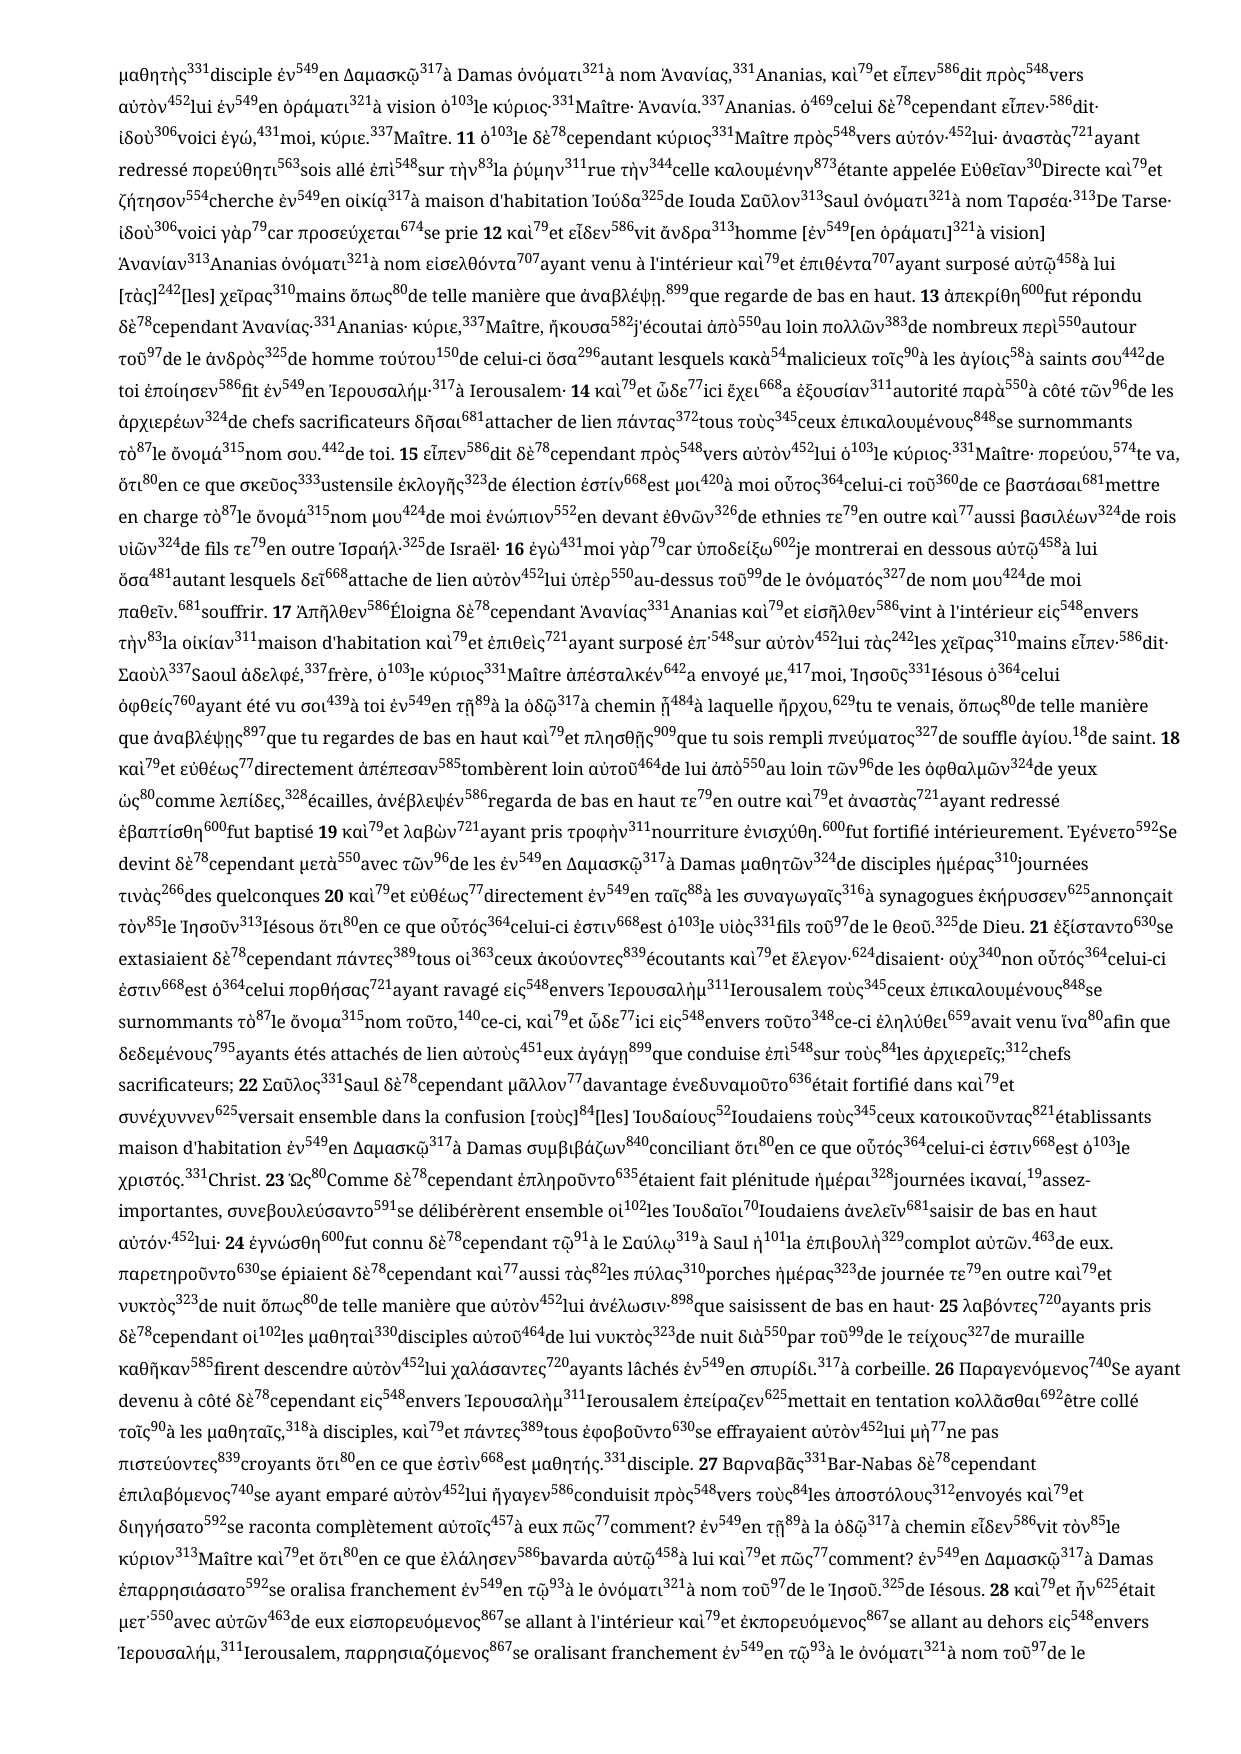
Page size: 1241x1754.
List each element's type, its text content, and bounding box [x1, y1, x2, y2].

text 1 Ὁ103Le δὲ78cependant Σαῦλος331Saul ἔτι77encore ἐμπνέων840inspirant souffle ἀπειλῆς323de menace καὶ79et φόνου325de meurtre εἰς548envers τοὺς84les μαθητὰς312disciples τοῦ97de le κυρίου,325de Maître, προσελθὼν721ayant venu vers τῷ91à le ἀρχιερεῖ319à chef sacrificateur 2 ᾐτήσατο592se demanda παρ᾽550à côté αὐτοῦ464de lui ἐπιστολὰς310épîtres εἰς548envers Δαμασκὸν311Damas πρὸς548vers τὰς82les συναγωγάς,310synagogues, ὅπως80de telle manière que ἐάν80si le cas échéant τινας372des quelconques εὕρῃ899que trouve τῆς95de la ὁδοῦ323de chemin ὄντας,821étants, ἄνδρας312hommes τε79en outre καὶ79et γυναῖκας,310femmes, δεδεμένους795ayants étés attachés de lien ἀγάγῃ899que conduise εἰς548envers Ἰερουσαλήμ.311Ierousalem. 3 Ἐν549En δὲ78cependant τῷ354à ce πορεύεσθαι690se aller ἐγένετο592se devint αὐτὸν452lui ἐγγίζειν689approcher τῇ89à la Δαμασκῷ,317à Damas, ἐξαίφνης77soudainement τε79en outre αὐτὸν452lui περιήστραψεν586éclaira autour φῶς333lumière ἐκ550hors τοῦ97de le οὐρανοῦ325de ciel 4 καὶ79et πεσὼν721ayant tombé ἐπὶ548sur τὴν83la γῆν311terre ἤκουσεν586écouta φωνὴν311voix λέγουσαν820disante αὐτῷ·458à lui· Σαοὺλ337Saoul Σαούλ,337Saoul, τί399quel με417moi διώκεις;666tu poursuis; 5 εἶπεν586dit δέ·78cependant· τίς410quel εἶ,666tu es, κύριε;337Maître; ὁ469celui δέ·78cependant· ἐγώ431moi εἰμι664je suis Ἰησοῦς331Iésous ὃν480lequel σὺ448toi διώκεις·666tu poursuis· 6 ἀλλ᾽79mais ἀνάστηθι554redresse καὶ79et εἴσελθε554viens à l'intérieur εἰς548envers τὴν83la πόλιν311cité καὶ79et λαληθήσεταί619sera bavardé σοι439à toi ὅ482lequel τί375un quelconque σε437toi δεῖ668attache de lien ποιεῖν.689faire. 7 οἱ102les δὲ78cependant ἄνδρες330hommes οἱ497ceux συνοδεύοντες839cheminants avec αὐτῷ458à lui εἱστήκεισαν658avaient dressé ἐνεοί,70muets, ἀκούοντες839écoutants μὲν79certes τῆς95de la φωνῆς323de voix μηδένα373ne pas un δὲ78cependant θεωροῦντες.839observants. 8 ἠγέρθη600fut éveillé δὲ78cependant Σαῦλος331Saul ἀπὸ550au loin τῆς95de la γῆς,323de terre, ἀνεῳγμένων806de ayants étés ouverts δὲ78cependant τῶν96de les ὀφθαλμῶν324de yeux αὐτοῦ464de lui οὐδὲν375aucun ἔβλεπεν·625regardait· χειραγωγοῦντες839menants en main δὲ78cependant αὐτὸν452lui εἰσήγαγον585conduisirent à l'intérieur εἰς548envers Δαμασκόν.311Damas. 9 καὶ79et ἦν625était ἡμέρας310journées τρεῖς176trois μὴ77ne pas βλέπων840regardant καὶ79et οὐκ77non ἔφαγεν586mangea οὐδὲ79non cependant ἔπιεν.586but. 10 Ἦν625Était δέ78cependant τις287un quelconque μαθητὴς331disciple ἐν549en Δαμασκῷ317à Damas ὀνόματι321à nom Ἁνανίας,331Ananias, καὶ79et εἶπεν586dit πρὸς548vers αὐτὸν452lui ἐν549en ὁράματι321à vision ὁ103le κύριος·331Maître· Ἁνανία.337Ananias. ὁ469celui δὲ78cependant εἶπεν·586dit· ἰδοὺ306voici ἐγώ,431moi, κύριε.337Maître. 11 ὁ103le δὲ78cependant κύριος331Maître πρὸς548vers αὐτόν·452lui· ἀναστὰς721ayant redressé πορεύθητι563sois allé ἐπὶ548sur τὴν83la ῥύμην311rue τὴν344celle καλουμένην873étante appelée Εὐθεῖαν30Directe καὶ79et ζήτησον554cherche ἐν549en οἰκίᾳ317à maison d'habitation Ἰούδα325de Iouda Σαῦλον313Saul ὀνόματι321à nom Ταρσέα·313De Tarse· ἰδοὺ306voici γὰρ79car προσεύχεται674se prie 12 καὶ79et εἶδεν586vit ἄνδρα313homme [ἐν549[en ὁράματι]321à vision] Ἁνανίαν313Ananias ὀνόματι321à nom εἰσελθόντα707ayant venu à l'intérieur καὶ79et ἐπιθέντα707ayant surposé αὐτῷ458à lui [τὰς]242[les] χεῖρας310mains ὅπως80de telle manière que ἀναβλέψῃ.899que regarde de bas en haut. 13 ἀπεκρίθη600fut répondu δὲ78cependant Ἁνανίας·331Ananias· κύριε,337Maître, ἤκουσα582j'écoutai ἀπὸ550au loin πολλῶν383de nombreux περὶ550autour τοῦ97de le ἀνδρὸς325de homme τούτου150de celui-ci ὅσα296autant lesquels κακὰ54malicieux τοῖς90à les ἁγίοις58à saints σου442de toi ἐποίησεν586fit ἐν549en Ἰερουσαλήμ·317à Ierousalem· 14 καὶ79et ὧδε77ici ἔχει668a ἐξουσίαν311autorité παρὰ550à côté τῶν96de les ἀρχιερέων324de chefs sacrificateurs δῆσαι681attacher de lien πάντας372tous τοὺς345ceux ἐπικαλουμένους848se surnommants τὸ87le ὄνομά315nom σου.442de toi. 15 εἶπεν586dit δὲ78cependant πρὸς548vers αὐτὸν452lui ὁ103le κύριος·331Maître· πορεύου,574te va, ὅτι80en ce que σκεῦος333ustensile ἐκλογῆς323de élection ἐστίν668est μοι420à moi οὗτος364celui-ci τοῦ360de ce βαστάσαι681mettre en charge τὸ87le ὄνομά315nom μου424de moi ἐνώπιον552en devant ἐθνῶν326de ethnies τε79en outre καὶ77aussi βασιλέων324de rois υἱῶν324de fils τε79en outre Ἰσραήλ·325de Israël· 16 ἐγὼ431moi γὰρ79car ὑποδείξω602je montrerai en dessous αὐτῷ458à lui ὅσα481autant lesquels δεῖ668attache de lien αὐτὸν452lui ὑπὲρ550au-dessus τοῦ99de le ὀνόματός327de nom μου424de moi παθεῖν.681souffrir. 17 Ἀπῆλθεν586Éloigna δὲ78cependant Ἁνανίας331Ananias καὶ79et εἰσῆλθεν586vint à l'intérieur εἰς548envers τὴν83la οἰκίαν311maison d'habitation καὶ79et ἐπιθεὶς721ayant surposé ἐπ᾽548sur αὐτὸν452lui τὰς242les χεῖρας310mains εἶπεν·586dit· Σαοὺλ337Saoul ἀδελφέ,337frère, ὁ103le κύριος331Maître ἀπέσταλκέν642a envoyé με,417moi, Ἰησοῦς331Iésous ὁ364celui ὀφθείς760ayant été vu σοι439à toi ἐν549en τῇ89à la ὁδῷ317à chemin ᾗ484à laquelle ἤρχου,629tu te venais, ὅπως80de telle manière que ἀναβλέψῃς897que tu regardes de bas en haut καὶ79et πλησθῇς909que tu sois rempli πνεύματος327de souffle ἁγίου.18de saint. 18 καὶ79et εὐθέως77directement ἀπέπεσαν585tombèrent loin αὐτοῦ464de lui ἀπὸ550au loin τῶν96de les ὀφθαλμῶν324de yeux ὡς80comme λεπίδες,328écailles, ἀνέβλεψέν586regarda de bas en haut τε79en outre καὶ79et ἀναστὰς721ayant redressé ἐβαπτίσθη600fut baptisé 19 καὶ79et λαβὼν721ayant pris τροφὴν311nourriture ἐνισχύθη.600fut fortifié intérieurement. Ἐγένετο592Se devint δὲ78cependant μετὰ550avec τῶν96de les ἐν549en Δαμασκῷ317à Damas μαθητῶν324de disciples ἡμέρας310journées τινὰς266des quelconques 20 καὶ79et εὐθέως77directement ἐν549en ταῖς88à les συναγωγαῖς316à synagogues ἐκήρυσσεν625annonçait τὸν85le Ἰησοῦν313Iésous ὅτι80en ce que οὗτός364celui-ci ἐστιν668est ὁ103le υἱὸς331fils τοῦ97de le θεοῦ.325de Dieu. 21 ἐξίσταντο630se extasiaient δὲ78cependant πάντες389tous οἱ363ceux ἀκούοντες839écoutants καὶ79et ἔλεγον·624disaient· οὐχ340non οὗτός364celui-ci ἐστιν668est ὁ364celui πορθήσας721ayant ravagé εἰς548envers Ἰερουσαλὴμ311Ierousalem τοὺς345ceux ἐπικαλουμένους848se surnommants τὸ87le ὄνομα315nom τοῦτο,140ce-ci, καὶ79et ὧδε77ici εἰς548envers τοῦτο348ce-ci ἐληλύθει659avait venu ἵνα80afin que δεδεμένους795ayants étés attachés de lien αὐτοὺς451eux ἀγάγῃ899que conduise ἐπὶ548sur τοὺς84les ἀρχιερεῖς;312chefs sacrificateurs; 22 Σαῦλος331Saul δὲ78cependant μᾶλλον77davantage ἐνεδυναμοῦτο636était fortifié dans καὶ79et συνέχυννεν625versait ensemble dans la confusion [τοὺς]84[les] Ἰουδαίους52Ioudaiens τοὺς345ceux κατοικοῦντας821établissants maison d'habitation ἐν549en Δαμασκῷ317à Damas συμβιβάζων840conciliant ὅτι80en ce que οὗτός364celui-ci ἐστιν668est ὁ103le χριστός.331Christ. 23 Ὡς80Comme δὲ78cependant ἐπληροῦντο635étaient fait plénitude ἡμέραι328journées ἱκαναί,19assez-importantes, συνεβουλεύσαντο591se délibérèrent ensemble οἱ102les Ἰουδαῖοι70Ioudaiens ἀνελεῖν681saisir de bas en haut αὐτόν·452lui· 24 ἐγνώσθη600fut connu δὲ78cependant τῷ91à le Σαύλῳ319à Saul ἡ101la ἐπιβουλὴ329complot αὐτῶν.463de eux. παρετηροῦντο630se épiaient δὲ78cependant καὶ77aussi τὰς82les πύλας310porches ἡμέρας323de journée τε79en outre καὶ79et νυκτὸς323de nuit ὅπως80de telle manière que αὐτὸν452lui ἀνέλωσιν·898que saisissent de bas en haut· 25 λαβόντες720ayants pris δὲ78cependant οἱ102les μαθηταὶ330disciples αὐτοῦ464de lui νυκτὸς323de nuit διὰ550par τοῦ99de le τείχους327de muraille καθῆκαν585firent descendre αὐτὸν452lui χαλάσαντες720ayants lâchés ἐν549en σπυρίδι.317à corbeille. 26 Παραγενόμενος740Se ayant devenu à côté δὲ78cependant εἰς548envers Ἰερουσαλὴμ311Ierousalem ἐπείραζεν625mettait en tentation κολλᾶσθαι692être collé τοῖς90à les μαθηταῖς,318à disciples, καὶ79et πάντες389tous ἐφοβοῦντο630se effrayaient αὐτὸν452lui μὴ77ne pas πιστεύοντες839croyants ὅτι80en ce que ἐστὶν668est μαθητής.331disciple. 27 Βαρναβᾶς331Bar-Nabas δὲ78cependant ἐπιλαβόμενος740se ayant emparé αὐτὸν452lui ἤγαγεν586conduisit πρὸς548vers τοὺς84les ἀποστόλους312envoyés καὶ79et διηγήσατο592se raconta complètement αὐτοῖς457à eux πῶς77comment? ἐν549en τῇ89à la ὁδῷ317à chemin εἶδεν586vit τὸν85le κύριον313Maître καὶ79et ὅτι80en ce que ἐλάλησεν586bavarda αὐτῷ458à lui καὶ79et πῶς77comment? ἐν549en Δαμασκῷ317à Damas ἐπαρρησιάσατο592se oralisa franchement ἐν549en τῷ93à le ὀνόματι321à nom τοῦ97de le Ἰησοῦ.325de Iésous. 28 καὶ79et ἦν625était μετ᾽550avec αὐτῶν463de eux εἰσπορευόμενος867se allant à l'intérieur καὶ79et ἐκπορευόμενος867se allant au dehors εἰς548envers Ἰερουσαλήμ,311Ierousalem, παρρησιαζόμενος867se oralisant franchement ἐν549en τῷ93à le ὀνόματι321à nom τοῦ97de le κυρίου,325de Maître, 29 ἐλάλει625bavardait τε79en outre καὶ79et συνεζήτει625cherchait ensemble πρὸς548vers τοὺς84les Ἑλληνιστάς,312Hellénistes, οἱ468ceux δὲ78cependant ἐπεχείρουν624mettaient la main sur ἀνελεῖν681saisir de bas en haut αὐτόν.452lui. 30 ἐπιγνόντες720ayants reconnus δὲ78cependant οἱ102les ἀδελφοὶ330frères κατήγαγον585menèrent de haut en bas αὐτὸν452lui εἰς548envers Καισάρειαν311Kaesareia καὶ79et ἐξαπέστειλαν585envoyèrent dehors αὐτὸν452lui εἰς548envers Ταρσόν.311Tarse. 31 Ἡ101La μὲν77certes οὖν79donc ἐκκλησία329église καθ᾽550contre ὅλης279de toute entière τῆς95de la Ἰουδαίας323de Ioudaia καὶ79et Γαλιλαίας323de Galilée καὶ79et Σαμαρείας323de Samareia εἶχεν625avait εἰρήνην311paix οἰκοδομουμένη889étante édifiée en maison καὶ79et πορευομένη865se allante τῷ91à le φόβῳ319à effroi τοῦ97de le κυρίου325de Maître καὶ79et τῇ89à la παρακλήσει317à appel à côté τοῦ99de le ἁγίου18de saint πνεύματος327de souffle ἐπληθύνετο.636était multiplié. 32 Ἐγένετο592Se devint δὲ78cependant Πέτρον313Pierre διερχόμενον849se passant à travers διὰ550par πάντων385de tous κατελθεῖν681venir de haut en bas καὶ77aussi πρὸς548vers τοὺς84les ἁγίους52saints τοὺς345ceux κατοικοῦντας821établissants maison d'habitation Λύδδα.311Lydda. 33 εὗρεν586trouva δὲ78cependant ἐκεῖ77là ἄνθρωπόν313être humain τινα269un quelconque ὀνόματι321à nom Αἰνέαν313Ainéa ἐξ550hors ἐτῶν326de ans ὀκτὼ192de huit κατακείμενον849se couchant de haut en bas ἐπὶ550sur κραβάττου,325de grabat, ὃς498lequel ἦν625était παραλελυμένος.813ayant été paralysé. 34 καὶ79et εἶπεν586dit αὐτῷ458à lui ὁ103le Πέτρος·331Pierre· Αἰνέα,337Ainéa, ἰᾶταί674se guérit σε437toi Ἰησοῦς331Iésous Χριστός·331Christ· ἀνάστηθι554redresse καὶ79et στρῶσον554étends σεαυτῷ.520à toi-même. καὶ79et εὐθέως77directement ἀνέστη.586redressa. 35 καὶ79et εἶδαν585virent αὐτὸν452lui πάντες389tous οἱ363ceux κατοικοῦντες839établissants maison d'habitation Λύδδα311Lydda καὶ79et τὸν85le Σαρῶνα,313Sarona, οἵτινες497lesquels des quelconques ἐπέστρεψαν585tournèrent sur ἐπὶ548sur τὸν85le κύριον.313Maître. 36 Ἐν549En Ἰόππῃ317à Ioppé δέ78cependant τις285une quelconque ἦν625était μαθήτρια329disciple ὀνόματι321à nom Ταβιθά,329Tabitha, ἣ496laquelle διερμηνευομένη889étante interprétée en détail λέγεται680est dit Δορκάς·329Dorcas· αὕτη467celle-ci ἦν625était πλήρης45de plénitude ἔργων326de travaux ἀγαθῶν17de bons καὶ79et ἐλεημοσυνῶν322de actes de miséricorde ὧν489de lesquelles ἐποίει.625faisait. 37 ἐγένετο592se devint δὲ78cependant ἐν549en ταῖς88à les ἡμέραις316à journées ἐκείναις141à celles-là ἀσθενήσασαν705ayante étée infirme αὐτὴν450elle ἀποθανεῖν·681mourir loin· λούσαντες720ayants baignés δὲ78cependant αὐτὴν450elle ἔθηκαν585posèrent ἐν549en ὑπερῴῳ.321à partie au-dessus. 38 ἐγγὺς77proche δὲ78cependant οὔσης832de étante Λύδδας323de Lydda τῇ89à la Ἰόππῃ317à Ioppé οἱ102les μαθηταὶ330disciples ἀκούσαντες720ayants écoutés ὅτι80en ce que Πέτρος331Pierre ἐστὶν668est ἐν549en αὐτῇ456à elle ἀπέστειλαν585envoyèrent δύο178deux ἄνδρας312hommes πρὸς548vers αὐτὸν452lui παρακαλοῦντες·839appelants à côté· μὴ77ne pas ὀκνήσῃς897que tu paresses διελθεῖν681passer à travers ἕως552jusqu'à ce que ἡμῶν.423de nous. 39 ἀναστὰς721ayant redressé δὲ78cependant Πέτρος331Pierre συνῆλθεν586vint ensemble αὐτοῖς·457à eux· ὃν480lequel παραγενόμενον726se ayant devenu à côté ἀνήγαγον585conduisirent de bas en haut εἰς548envers τὸ87le ὑπερῷον315partie au-dessus καὶ79et παρέστησαν585dressèrent à côté αὐτῷ458à lui πᾶσαι284toutes αἱ100les χῆραι328veuves κλαίουσαι837pleurantes καὶ79et ἐπιδεικνύμεναι864se montrantes sûrement χιτῶνας312chitons καὶ79et ἱμάτια314himations ὅσα481autant lesquels ἐποίει625faisait μετ᾽550avec αὐτῶν461de elles οὖσα838étante ἡ101la Δορκάς.329Dorcas. 40 ἐκβαλὼν721ayant éjecté δὲ78cependant ἔξω77au-dehors πάντας372tous ὁ103le Πέτρος331Pierre καὶ79et θεὶς721ayant posé τὰ246les γόνατα314genoux προσηύξατο592se pria καὶ79et ἐπιστρέψας721ayant tourné sur πρὸς548vers τὸ87le σῶμα315corps εἶπεν·586dit· Ταβιθά,335Tabitha, ἀνάστηθι.554redresse. ἡ467celle δὲ78cependant ἤνοιξεν586ouvrit τοὺς84les ὀφθαλμοὺς312yeux αὐτῆς,462de elle, καὶ79et ἰδοῦσα719ayante vue τὸν85le Πέτρον313Pierre ἀνεκάθισεν.586assit de bas en haut. 41 δοὺς721ayant donné δὲ78cependant αὐτῇ456à elle χεῖρα311main ἀνέστησεν586redressa αὐτήν·450elle· φωνήσας721ayant voixé δὲ78cependant τοὺς84les ἁγίους52saints καὶ79et τὰς82les χήρας310veuves παρέστησεν586dressa à côté αὐτὴν450elle ζῶσαν.820vivante. 42 γνωστὸν49connu δὲ78cependant ἐγένετο592se devint καθ᾽550contre ὅλης279de toute entière τῆς95de la Ἰόππης323de Ioppé καὶ79et ἐπίστευσαν585crurent πολλοὶ389nombreux ἐπὶ548sur τὸν85le κύριον.313Maître. 43 Ἐγένετο592Se devint δὲ78cependant ἡμέρας310journées ἱκανὰς266assez-importantes μεῖναι681rester ἐν549en Ἰόππῃ317à Ioppé παρά549à côté τινι275à un quelconque Σίμωνι319à Simon βυρσεῖ.319à tanneur. [118, 59, 1181, 1665]
